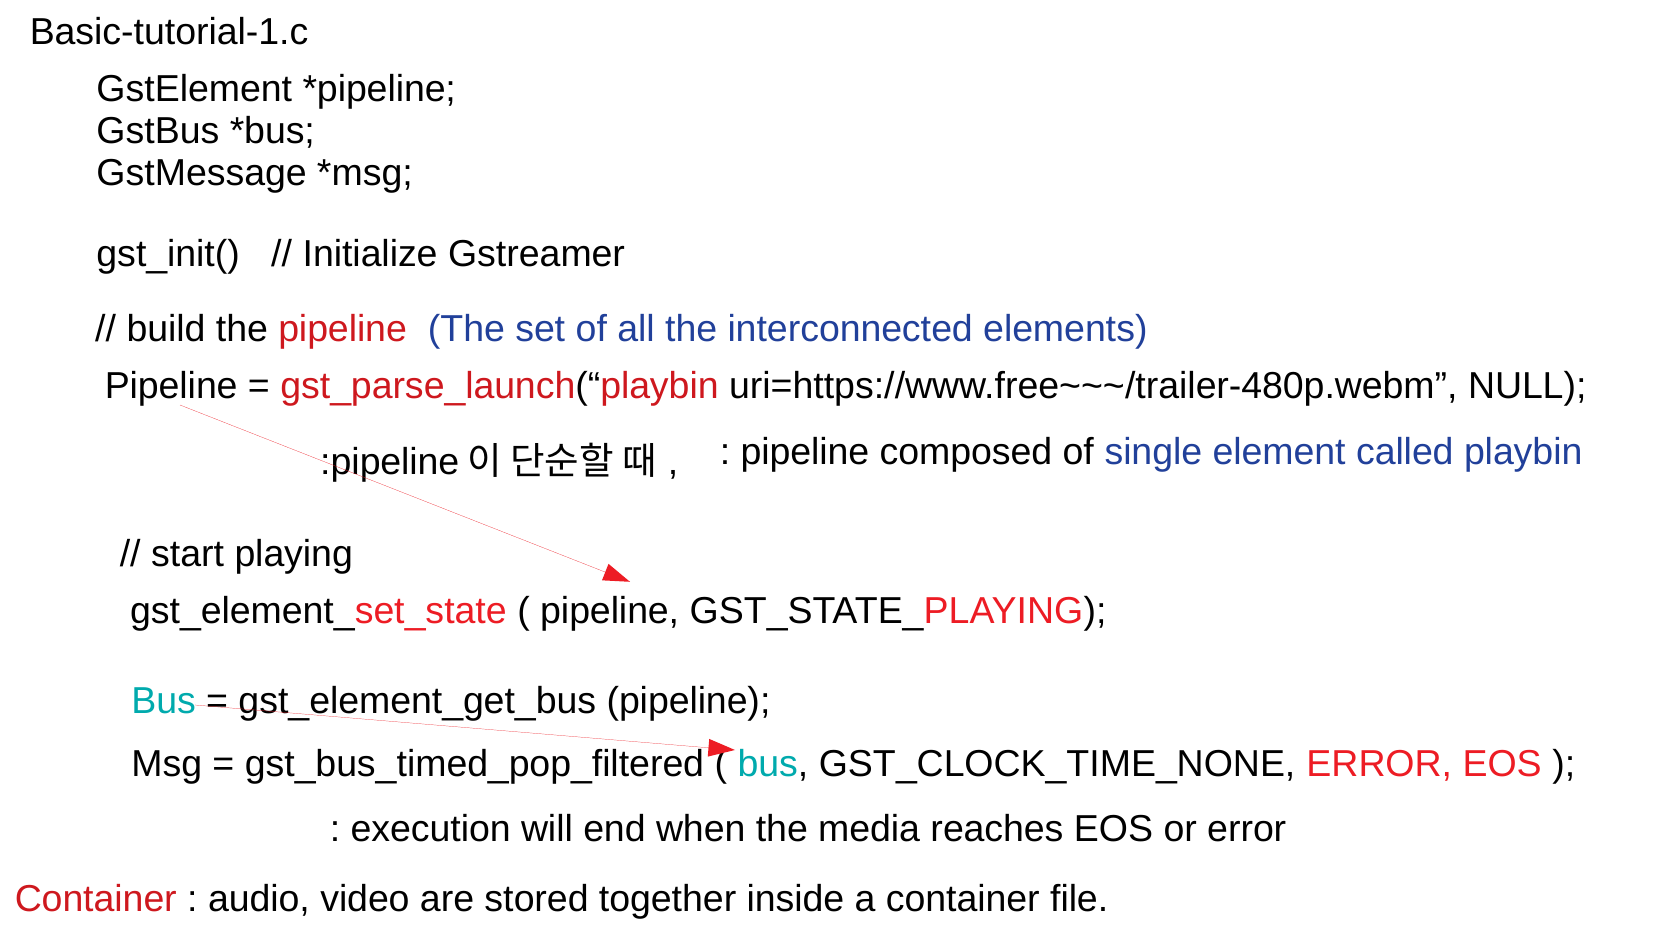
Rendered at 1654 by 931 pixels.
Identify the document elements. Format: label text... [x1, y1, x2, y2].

text_box gst_element_set_state ( pipeline, GST_STATE_PLAYING); [115, 581, 1122, 639]
text_box Bus = gst_element_get_bus (pipeline); [116, 671, 786, 729]
text_box // build the pipeline (The set of all the interconnected elements) [80, 300, 1163, 357]
text_box : pipeline composed of single element called playbin [705, 423, 1598, 481]
text_box gst_init() // Initialize Gstreamer [81, 225, 662, 282]
text_box :pipeline이 단순할 때, [305, 455, 403, 494]
text_box // start playing [105, 525, 368, 582]
text_box GstElement *pipeline; GstBus *bus; GstMessage *msg; [81, 60, 472, 201]
text_box Basic-tutorial-1.c [15, 3, 324, 61]
text_box Msg = gst_bus_timed_pop_filtered ( bus, GST_CLOCK_TIME_NONE, ERROR, EOS ); [116, 735, 1591, 792]
text_box Container : audio, video are stored together inside a container file. [0, 870, 1124, 927]
text_box Pipeline = gst_parse_launch(“playbin uri=https://www.free~~~/trailer-480p.webm”, NULL); [90, 356, 1603, 414]
text_box :pipeline이 단순할 때, [305, 423, 886, 494]
text_box : execution will end when the media reaches EOS or error [315, 799, 1302, 857]
